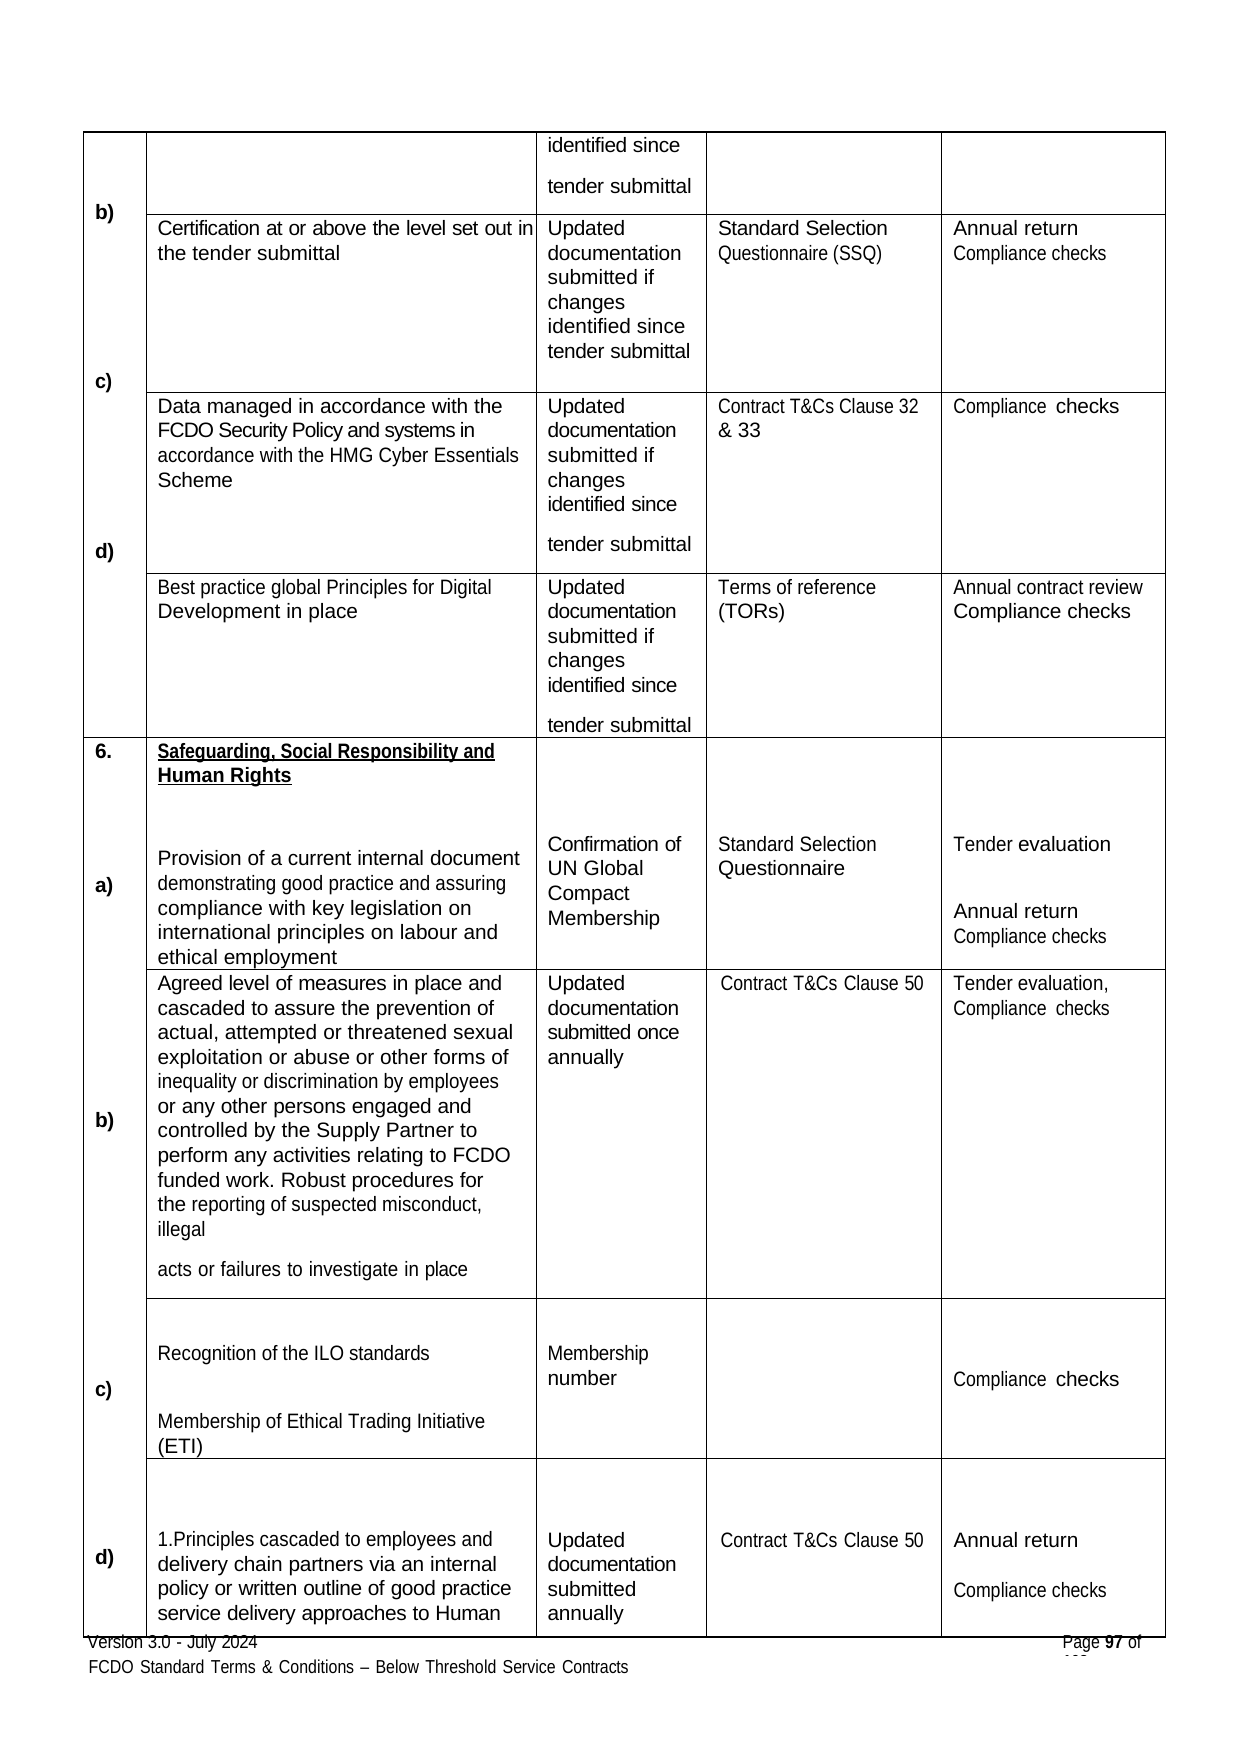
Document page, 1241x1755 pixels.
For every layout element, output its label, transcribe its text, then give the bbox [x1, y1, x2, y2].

table_cell Contract T&Cs Clause 50 [707, 1459, 941, 1636]
table_cell Agreed level of measures in place and cascaded to assure the prevention of actual, attempted or threatened sexual exploitation or abuse or other forms of inequality or discrimination by employees or any other persons engaged and controlled by the Supply Partner to perform any activities relating to FCDO funded work. Robust procedures for the reporting of suspected misconduct, illegal acts or failures to investigate in place [147, 970, 536, 1298]
table_cell Compliance checks [942, 393, 1165, 573]
table_cell 1.Principles cascaded to employees and delivery chain partners via an internal policy or written outline of good practice service delivery approaches to Human [147, 1459, 536, 1633]
table_cell Best practice global Principles for Digital Development in place [147, 574, 536, 737]
table_cell Updated documentation submitted annually [537, 1459, 706, 1636]
table_cell Updated documentation submitted if changes identified since tender submittal [537, 574, 706, 737]
table_cell Recognition of the ILO standards Membership of Ethical Trading Initiative (ETI) [147, 1299, 536, 1458]
table_cell Updated documentation submitted once annually [537, 970, 706, 1298]
table_header [942, 133, 1165, 214]
table_header [147, 133, 536, 214]
table_cell Membership number [537, 1299, 706, 1458]
table_cell Certification at or above the level set out in the tender submittal [147, 215, 536, 392]
table_cell Tender evaluation Annual return Compliance checks [942, 738, 1165, 969]
table_cell Confirmation of UN Global Compact Membership [537, 738, 706, 969]
table_cell Annual contract review Compliance checks [942, 574, 1165, 737]
table_cell Standard Selection Questionnaire (SSQ) [707, 215, 941, 392]
table_cell Compliance checks [942, 1299, 1165, 1458]
table_cell [707, 1299, 941, 1458]
table_cell Updated documentation submitted if changes identified since tender submittal [537, 215, 706, 392]
table_cell Contract T&Cs Clause 32 & 33 [707, 393, 941, 573]
table_cell Updated documentation submitted if changes identified since tender submittal [537, 393, 706, 573]
table_cell Terms of reference (TORs) [707, 574, 941, 737]
table_cell Annual return Compliance checks [942, 1459, 1165, 1636]
table_cell Tender evaluation, Compliance checks [942, 970, 1165, 1298]
table_header identified since tender submittal [537, 133, 706, 214]
table_cell 6. a) b) c) d) [84, 738, 146, 1636]
table_cell Safeguarding, Social Responsibility and Human Rights Provision of a current internal document demonstrating good practice and assuring compliance with key legislation on international principles on labour and ethical employment [147, 738, 536, 969]
table_header [707, 133, 941, 214]
table_header b) c) d) [84, 133, 146, 737]
table_cell Annual return Compliance checks [942, 215, 1165, 392]
table_cell Contract T&Cs Clause 50 [707, 970, 941, 1298]
table_cell Standard Selection Questionnaire [707, 738, 941, 969]
table_cell Data managed in accordance with the FCDO Security Policy and systems in accordance with the HMG Cyber Essentials Scheme [147, 393, 536, 573]
